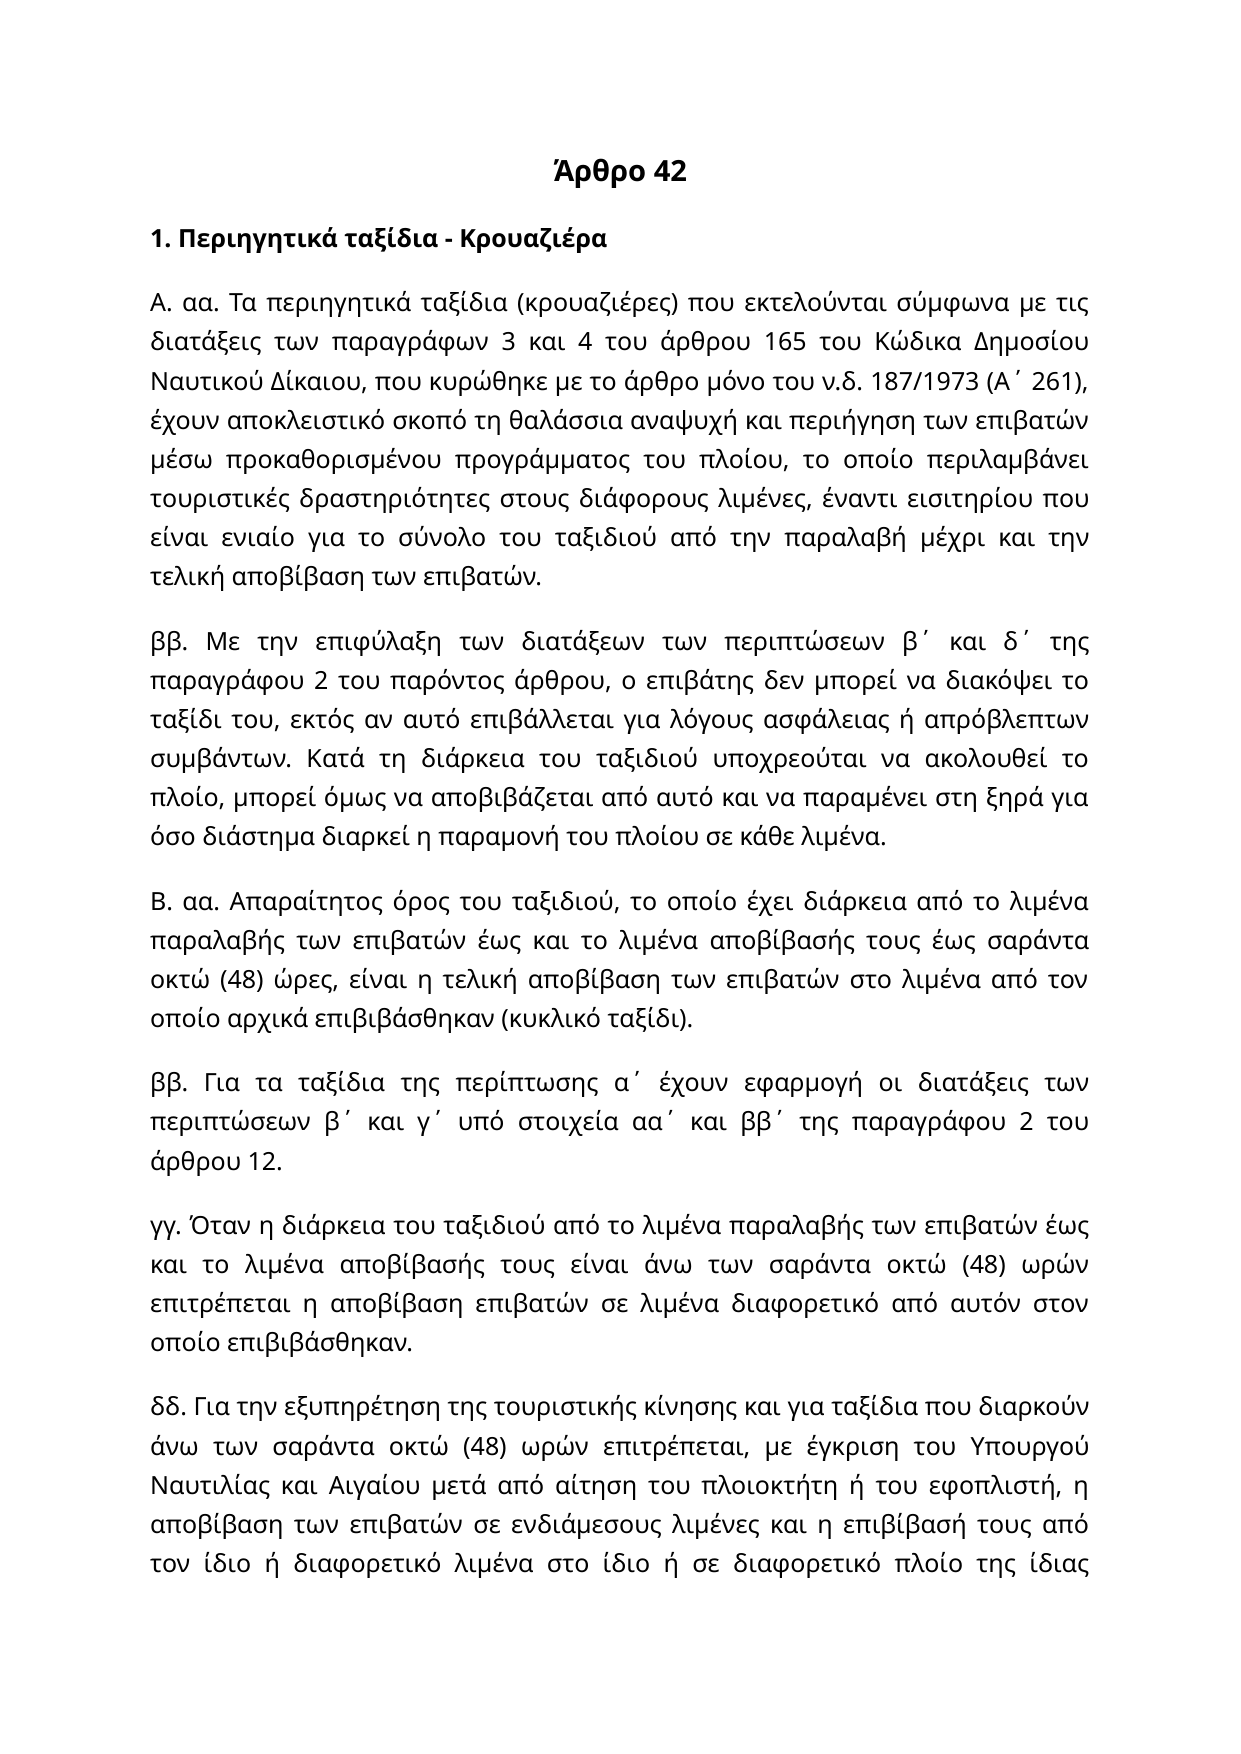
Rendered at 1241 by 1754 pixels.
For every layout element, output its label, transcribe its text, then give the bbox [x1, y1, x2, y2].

text 1. Περιηγητικά ταξίδια - Κρουαζιέρα [150, 221, 1090, 255]
text δδ. Για την εξυπηρέτηση της τουριστικής κίνησης και για ταξίδια που διαρκούν άνω των σαράντα οκτώ (48) ωρών επιτρέπεται, με έγκριση του Υπουργού Ναυτιλίας και Αιγαίου μετά από αίτηση του πλοιοκτήτη ή του εφοπλιστή, η αποβίβαση των επιβατών σε ενδιάμεσους λιμένες και η επιβίβασή τους από τον ίδιο ή διαφορετικό λιμένα στο ίδιο ή σε διαφορετικό πλοίο της ίδιας [150, 1389, 1090, 1580]
text ββ. Με την επιφύλαξη των διατάξεων των περιπτώσεων β΄ και δ΄ της παραγράφου 2 του παρόντος άρθρου, ο επιβάτης δεν μπορεί να διακόψει το ταξίδι του, εκτός αν αυτό επιβάλλεται για λόγους ασφάλειας ή απρόβλεπτων συμβάντων. Κατά τη διάρκεια του ταξιδιού υποχρεούται να ακολουθεί το πλοίο, μπορεί όμως να αποβιβάζεται από αυτό και να παραμένει στη ξηρά για όσο διάστημα διαρκεί η παραμονή του πλοίου σε κάθε λιμένα. [150, 623, 1090, 853]
text Β. αα. Απαραίτητος όρος του ταξιδιού, το οποίο έχει διάρκεια από το λιμένα παραλαβής των επιβατών έως και το λιμένα αποβίβασής τους έως σαράντα οκτώ (48) ώρες, είναι η τελική αποβίβαση των επιβατών στο λιμένα από τον οποίο αρχικά επιβιβάσθηκαν (κυκλικό ταξίδι). [150, 883, 1090, 1035]
subtitle Άρθρο 42 [150, 150, 1090, 190]
text γγ. Όταν η διάρκεια του ταξιδιού από το λιμένα παραλαβής των επιβατών έως και το λιμένα αποβίβασής τους είναι άνω των σαράντα οκτώ (48) ωρών επιτρέπεται η αποβίβαση επιβατών σε λιμένα διαφορετικό από αυτόν στον οποίο επιβιβάσθηκαν. [150, 1207, 1090, 1359]
text ββ. Για τα ταξίδια της περίπτωσης α΄ έχουν εφαρμογή οι διατάξεις των περιπτώσεων β΄ και γ΄ υπό στοιχεία αα΄ και ββ΄ της παραγράφου 2 του άρθρου 12. [150, 1065, 1090, 1177]
text Α. αα. Τα περιηγητικά ταξίδια (κρουαζιέρες) που εκτελούνται σύμφωνα με τις διατάξεις των παραγράφων 3 και 4 του άρθρου 165 του Κώδικα Δημοσίου Ναυτικού Δίκαιου, που κυρώθηκε με το άρθρο μόνο του ν.δ. 187/1973 (Α΄ 261), έχουν αποκλειστικό σκοπό τη θαλάσσια αναψυχή και περιήγηση των επιβατών μέσω προκαθορισμένου προγράμματος του πλοίου, το οποίο περιλαμβάνει τουριστικές δραστηριότητες στους διάφορους λιμένες, έναντι εισιτηρίου που είναι ενιαίο για το σύνολο του ταξιδιού από την παραλαβή μέχρι και την τελική αποβίβαση των επιβατών. [150, 285, 1090, 593]
